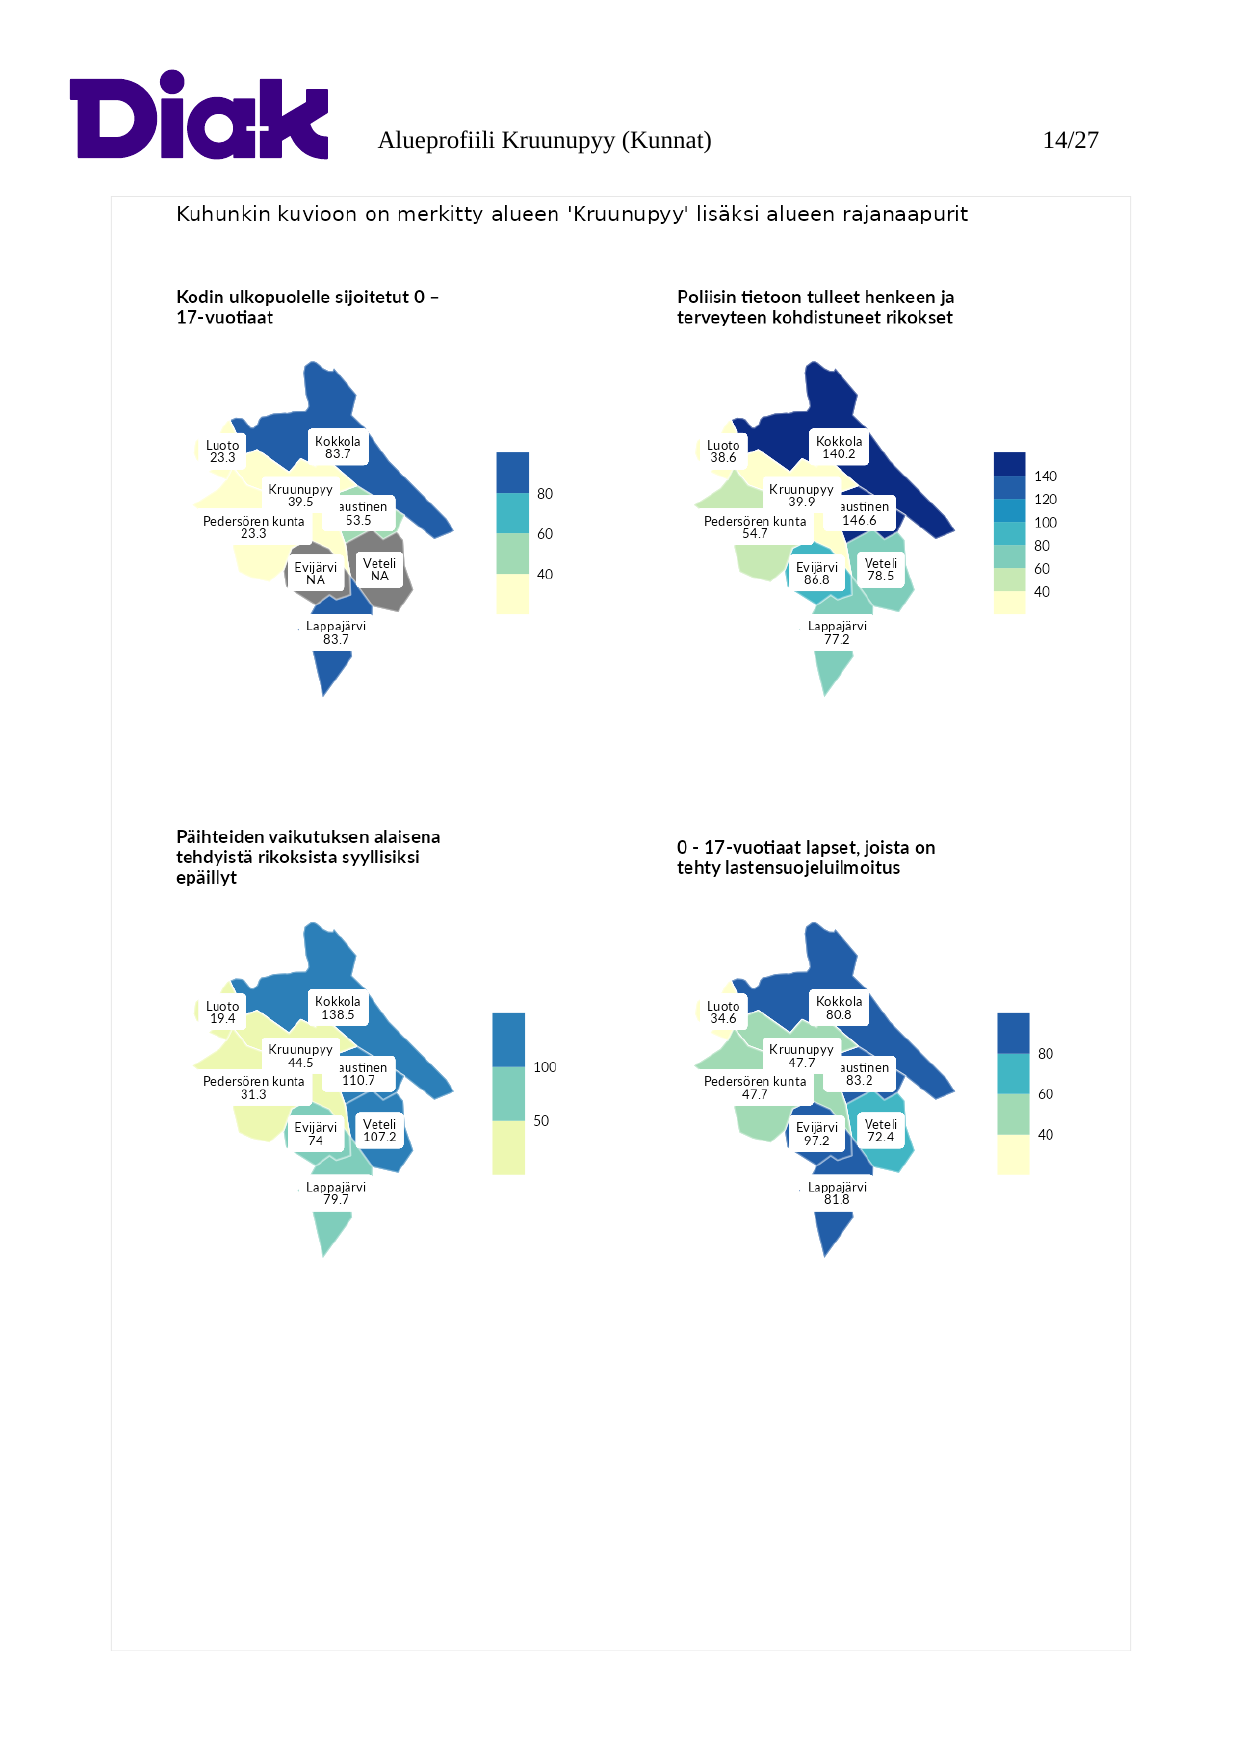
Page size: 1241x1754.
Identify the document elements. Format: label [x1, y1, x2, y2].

picture [61, 196, 1179, 1651]
